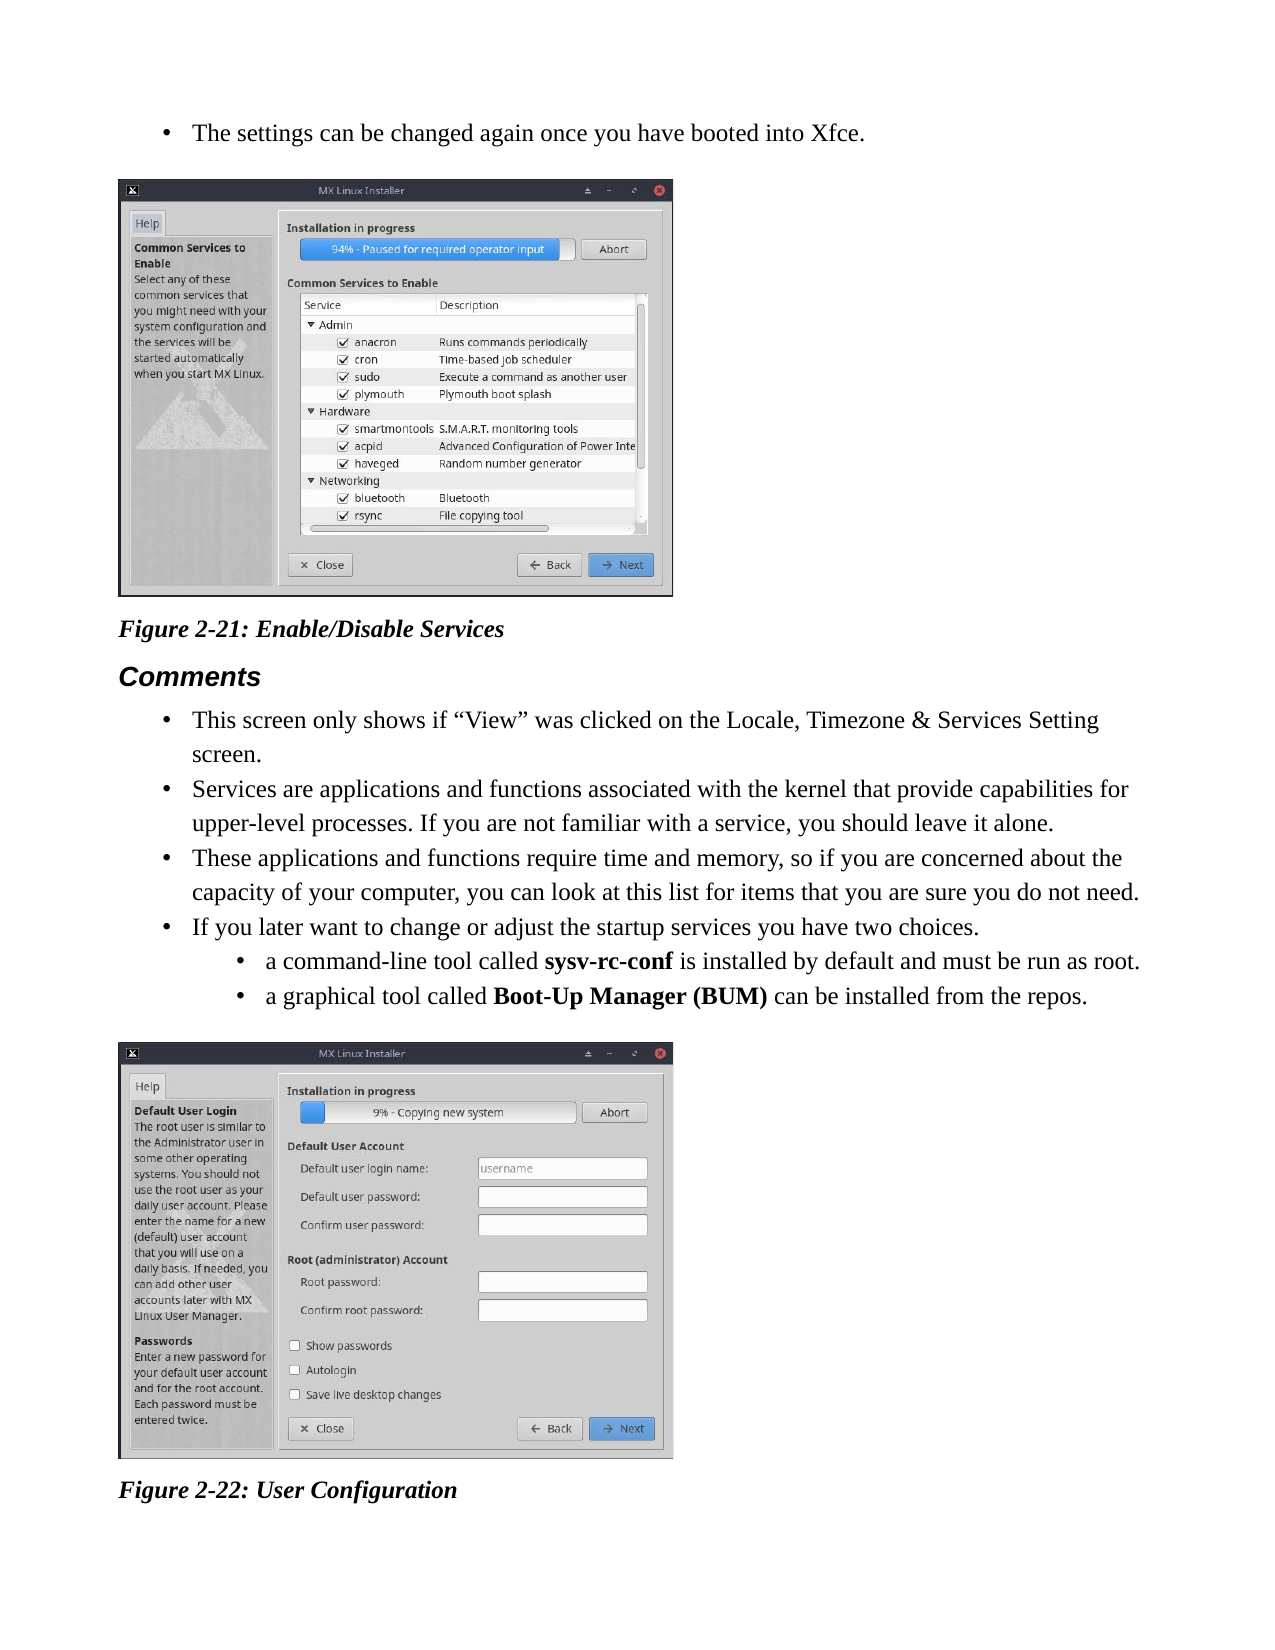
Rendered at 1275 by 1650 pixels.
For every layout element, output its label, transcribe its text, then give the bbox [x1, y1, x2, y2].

subtitle Comments [118, 661, 1157, 692]
list This screen only shows if “View” was clicked on the Locale, Timezone & Services Setting screen. [162, 705, 1157, 768]
list a command-line tool called sysv-rc-conf is installed by default and must be run as root. [236, 946, 1157, 975]
list If you later want to change or adjust the startup services you have two choices. [162, 912, 1157, 941]
list a graphical tool called Boot-Up Manager (BUM) can be installed from the repos. [236, 981, 1157, 1009]
list Services are applications and functions associated with the kernel that provide capabilities for upper-level processes. If you are not familiar with a service, you should leave it alone. [162, 774, 1157, 837]
text Figure 2-21: Enable/Disable Services [118, 167, 1157, 642]
text Figure 2-22: User Configuration [118, 1030, 1157, 1504]
list The settings can be changed again once you have booted into Xfce. [162, 118, 1157, 147]
picture [118, 1042, 674, 1459]
picture [118, 179, 674, 597]
list These applications and functions require time and memory, so if you are concerned about the capacity of your computer, you can look at this list for items that you are sure you do not need. [162, 843, 1157, 906]
